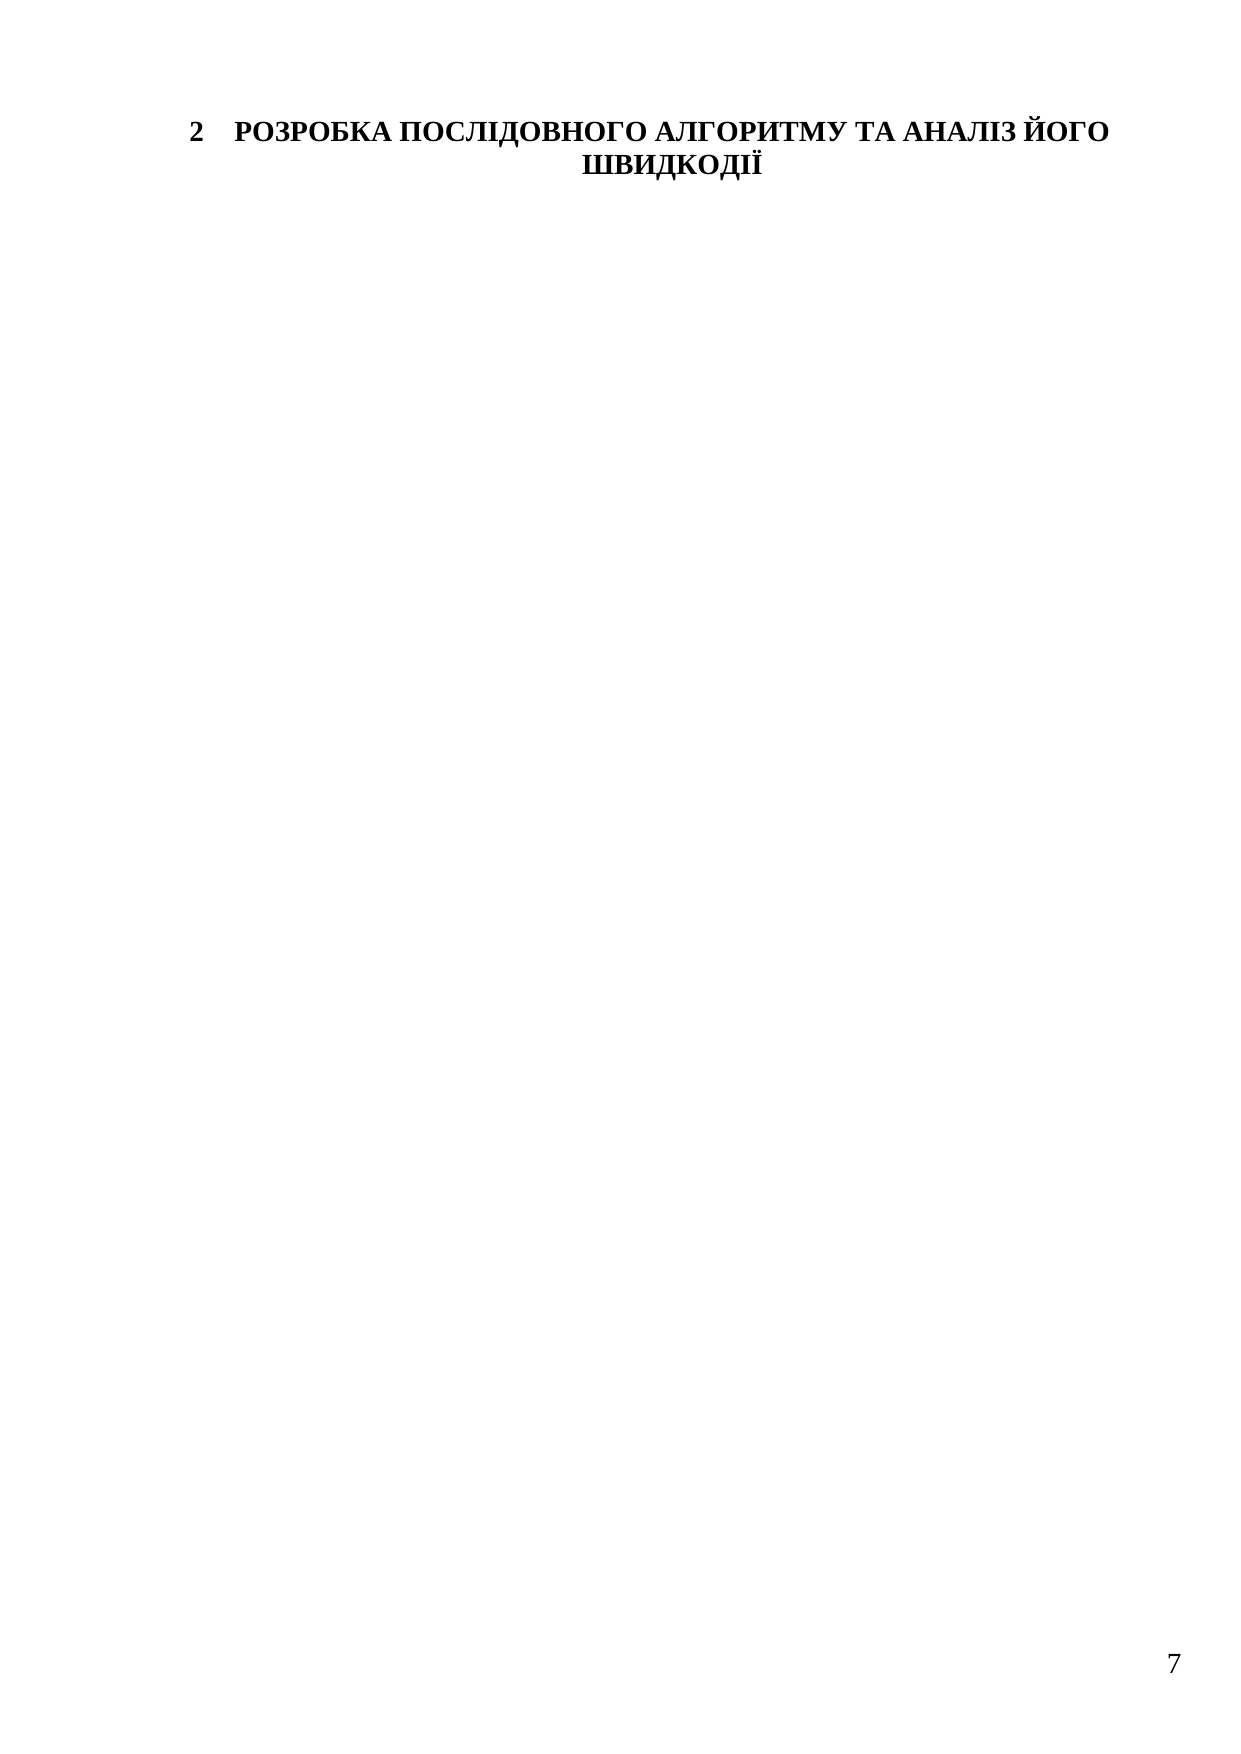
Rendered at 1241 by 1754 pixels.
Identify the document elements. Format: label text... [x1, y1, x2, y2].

subtitle Розробка послідовного алгоритму та аналіз його швидкодії [118, 114, 1181, 181]
